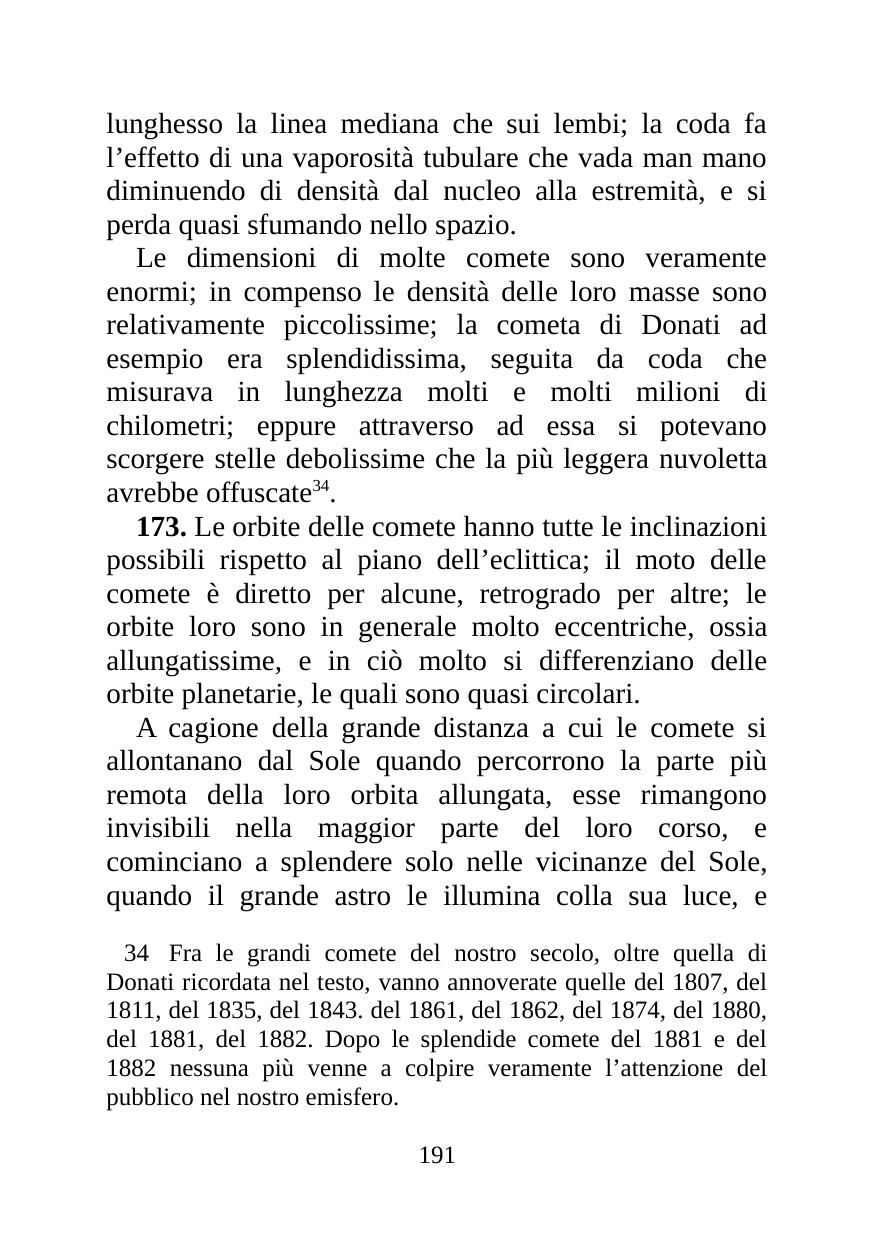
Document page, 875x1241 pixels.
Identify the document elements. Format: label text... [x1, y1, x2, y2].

text A cagione della grande distanza a cui le comete si allontanano dal Sole quando percorrono la parte più remota della loro orbita allungata, esse rimangono invisibili nella maggior parte del loro corso, e cominciano a splendere solo nelle vicinanze del Sole, quando il grande astro le illumina colla sua luce, e [106, 710, 768, 911]
text Le dimensioni di molte comete sono veramente enormi; in compenso le densità delle loro masse sono relativamente piccolissime; la cometa di Donati ad esempio era splendidissima, seguita da coda che misurava in lunghezza molti e molti milioni di chilometri; eppure attraverso ad essa si potevano scorgere stelle debolissime che la più leggera nuvoletta avrebbe offuscate. [106, 240, 768, 509]
text lunghesso la linea mediana che sui lembi; la coda fa l’effetto di una vaporosità tubulare che vada man mano diminuendo di densità dal nucleo alla estremità, e si perda quasi sfumando nello spazio. [106, 106, 768, 240]
text 173. Le orbite delle comete hanno tutte le inclinazioni possibili rispetto al piano dell’eclittica; il moto delle comete è diretto per alcune, retrogrado per altre; le orbite loro sono in generale molto eccentriche, ossia allungatissime, e in ciò molto si differenziano delle orbite planetarie, le quali sono quasi circolari. [106, 509, 768, 710]
text Fra le grandi comete del nostro secolo, oltre quella di Donati ricordata nel testo, vanno annoverate quelle del 1807, del 1811, del 1835, del 1843. del 1861, del 1862, del 1874, del 1880, del 1881, del 1882. Dopo le splendide comete del 1881 e del 1882 nessuna più venne a colpire veramente l’attenzione del pubblico nel nostro emisfero. [106, 938, 768, 1110]
